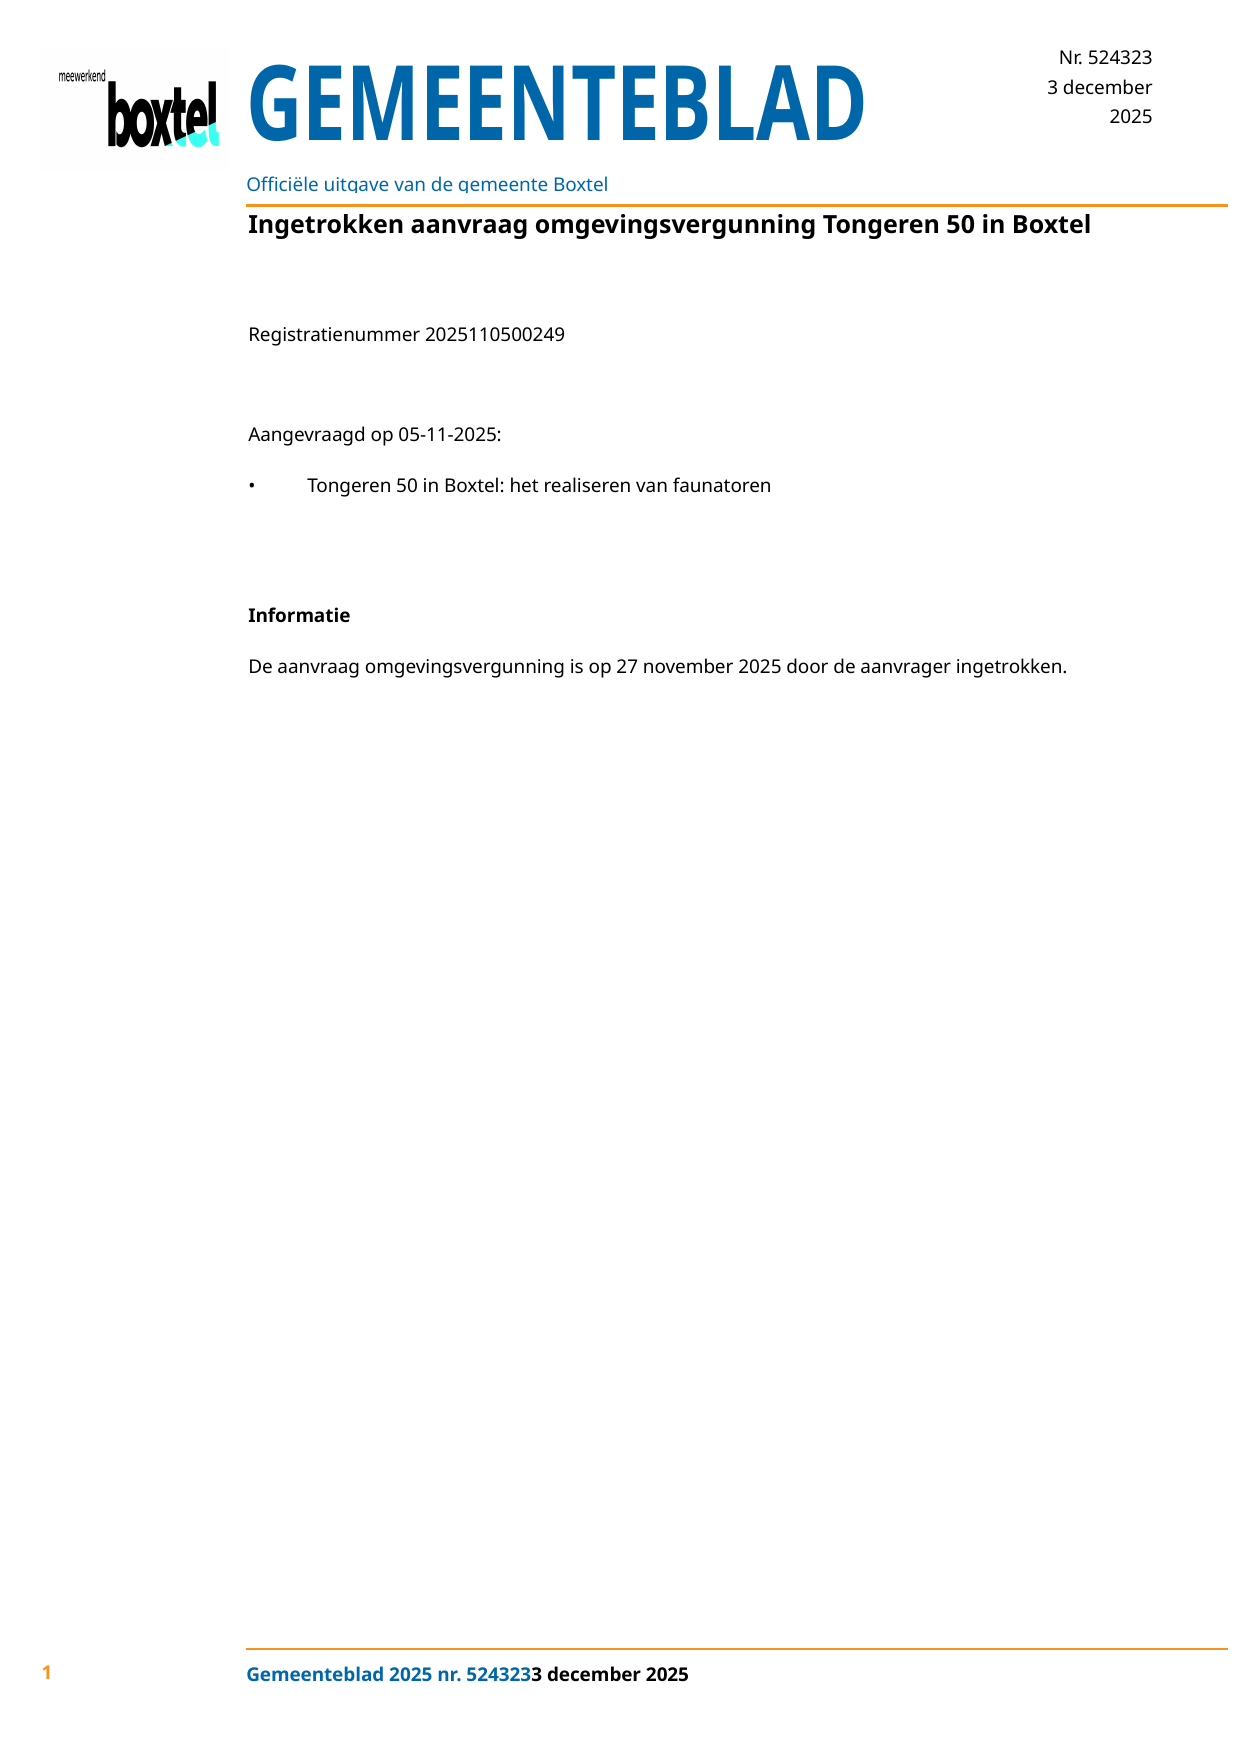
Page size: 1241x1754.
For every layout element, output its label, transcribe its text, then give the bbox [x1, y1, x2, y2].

text Registratienummer 2025110500249 [248, 321, 1152, 346]
text Aangevraagd op 05-11-2025: [248, 422, 1152, 447]
picture [41, 47, 231, 172]
text De aanvraag omgevingsvergunning is op 27 november 2025 door de aanvrager ingetrokken. [248, 653, 1152, 678]
text Informatie [248, 602, 1152, 628]
text Ingetrokken aanvraag omgevingsvergunning Tongeren 50 in Boxtel [248, 207, 1152, 241]
list Tongeren 50 in Boxtel: het realiseren van faunatoren [248, 472, 1152, 498]
